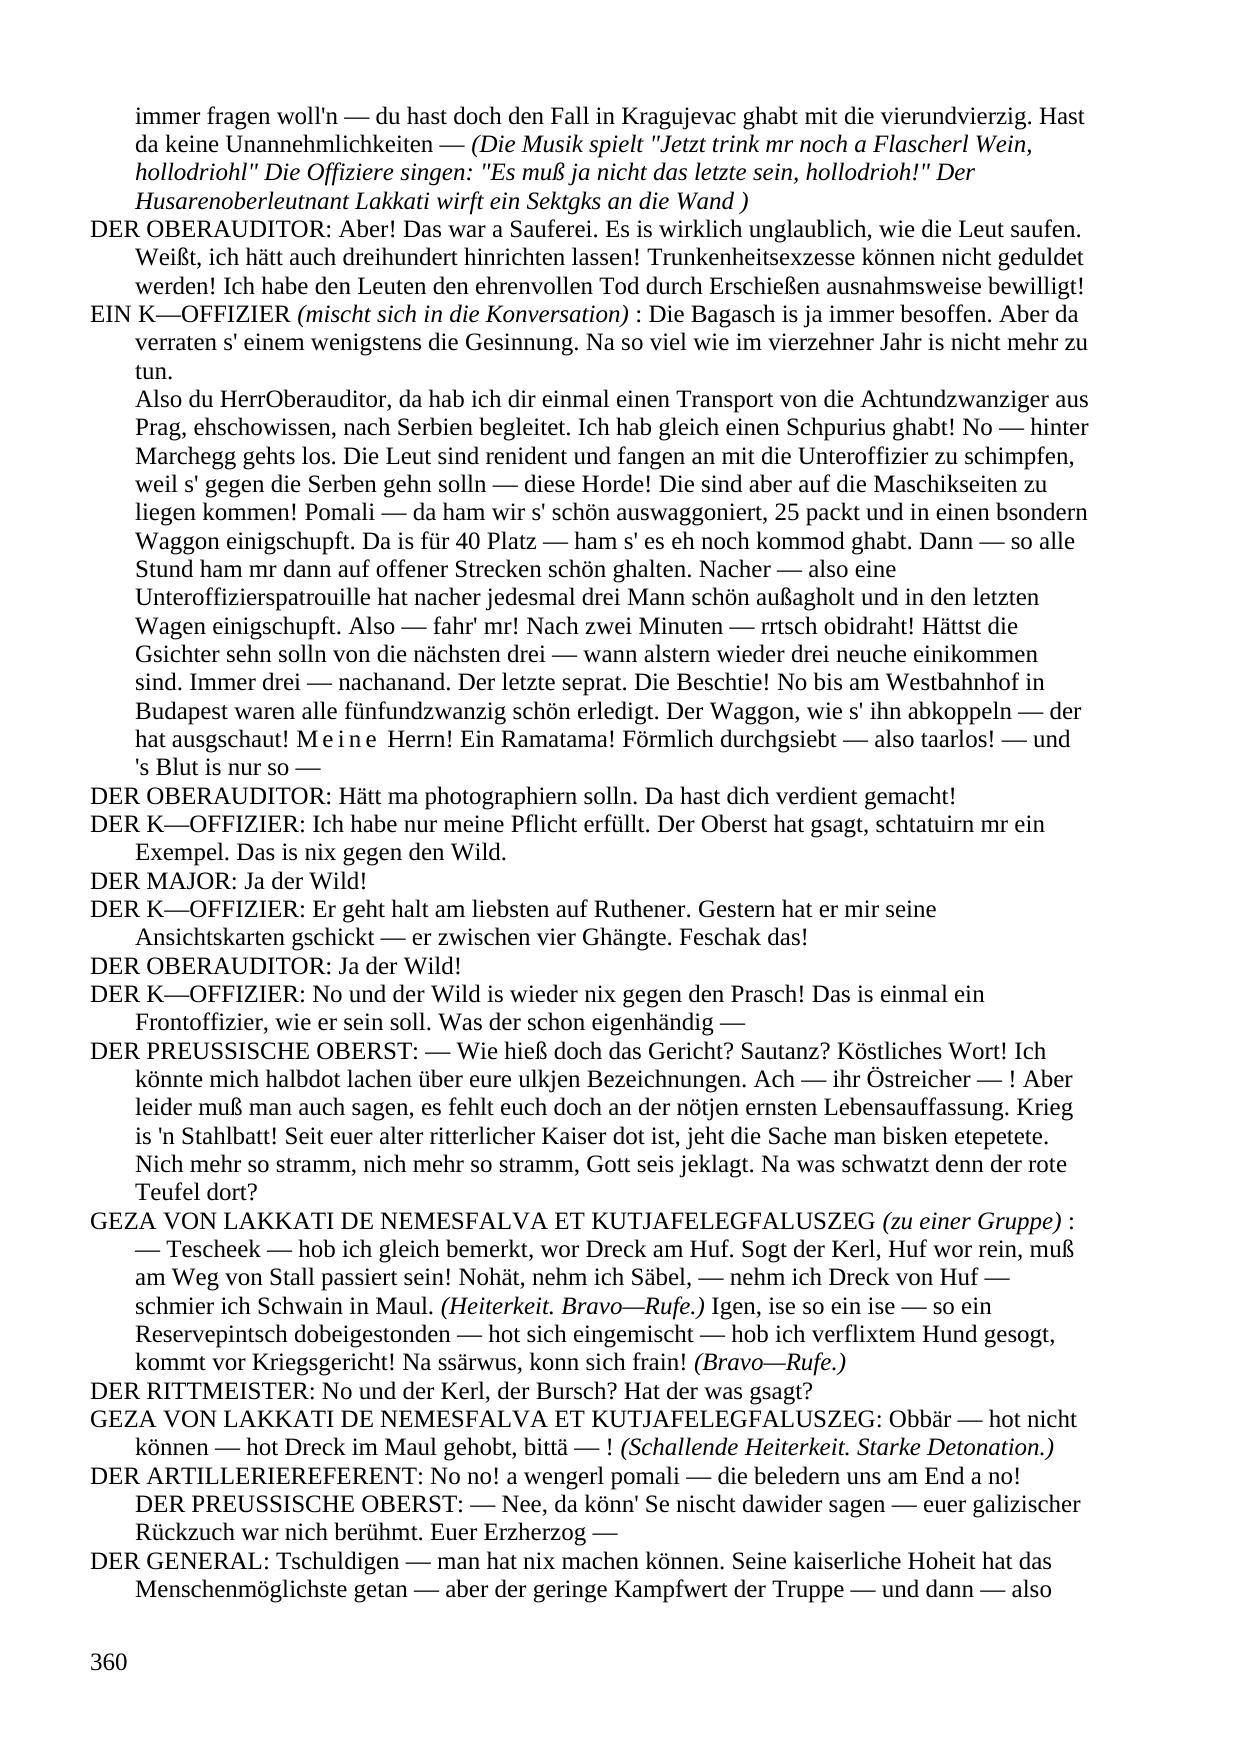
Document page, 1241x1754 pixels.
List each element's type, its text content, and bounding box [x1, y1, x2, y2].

text DER MAJOR: Ja der Wild! [90, 866, 1091, 894]
text DER GENERAL: Tschuldigen — man hat nix machen können. Seine kaiserliche Hoheit hat das Menschenmöglichste getan — aber der geringe Kampfwert der Truppe — und dann — also [90, 1546, 1091, 1603]
text DER OBERAUDITOR: Ja der Wild! [90, 951, 1091, 979]
text EIN K—OFFIZIER (mischt sich in die Konversation) : Die Bagasch is ja immer besoffen. Aber da verraten s' einem wenigstens die Gesinnung. Na so viel wie im vierzehner Jahr is nicht mehr zu tun. Also du HerrOberauditor, da hab ich dir einmal einen Transport von die Achtundzwanziger aus Prag, ehschowissen, nach Serbien begleitet. Ich hab gleich einen Schpurius ghabt! No — hinter Marchegg gehts los. Die Leut sind renident und fangen an mit die Unteroffizier zu schimpfen, weil s' gegen die Serben gehn solln — diese Horde! Die sind aber auf die Maschikseiten zu liegen kommen! Pomali — da ham wir s' schön auswaggoniert, 25 packt und in einen bsondern Waggon einigschupft. Da is für 40 Platz — ham s' es eh noch kommod ghabt. Dann — so alle Stund ham mr dann auf offener Strecken schön ghalten. Nacher — also eine Unteroffizierspatrouille hat nacher jedesmal drei Mann schön außagholt und in den letzten Wagen einigschupft. Also — fahr' mr! Nach zwei Minuten — rrtsch obidraht! Hättst die Gsichter sehn solln von die nächsten drei — wann alstern wieder drei neuche einikommen sind. Immer drei — nachanand. Der letzte seprat. Die Beschtie! No bis am Westbahnhof in Budapest waren alle fünfundzwanzig schön erledigt. Der Waggon, wie s' ihn abkoppeln — der hat ausgschaut! Meine Herrn! Ein Ramatama! Förmlich durchgsiebt — also taarlos! — und 's Blut is nur so — [90, 299, 1091, 781]
text GEZA VON LAKKATI DE NEMESFALVA ET KUTJAFELEGFALUSZEG (zu einer Gruppe) : — Tescheek — hob ich gleich bemerkt, wor Dreck am Huf. Sogt der Kerl, Huf wor rein, muß am Weg von Stall passiert sein! Nohät, nehm ich Säbel, — nehm ich Dreck von Huf — schmier ich Schwain in Maul. (Heiterkeit. Bravo—Rufe.) Igen, ise so ein ise — so ein Reservepintsch dobeigestonden — hot sich eingemischt — hob ich verflixtem Hund gesogt, kommt vor Kriegsgericht! Na ssärwus, konn sich frain! (Bravo—Rufe.) [90, 1206, 1091, 1376]
text DER RITTMEISTER: No und der Kerl, der Bursch? Hat der was gsagt? [90, 1376, 1091, 1404]
text DER PREUSSISCHE OBERST: — Wie hieß doch das Gericht? Sautanz? Köstliches Wort! Ich könnte mich halbdot lachen über eure ulkjen Bezeichnungen. Ach — ihr Östreicher — ! Aber leider muß man auch sagen, es fehlt euch doch an der nötjen ernsten Lebensauffassung. Krieg is 'n Stahlbatt! Seit euer alter ritterlicher Kaiser dot ist, jeht die Sache man bisken etepetete. Nich mehr so stramm, nich mehr so stramm, Gott seis jeklagt. Na was schwatzt denn der rote Teufel dort? [90, 1036, 1091, 1206]
text DER OBERAUDITOR: Aber! Das war a Sauferei. Es is wirklich unglaublich, wie die Leut saufen. Weißt, ich hätt auch dreihundert hinrichten lassen! Trunkenheitsexzesse können nicht geduldet werden! Ich habe den Leuten den ehrenvollen Tod durch Erschießen ausnahmsweise bewilligt! [90, 214, 1091, 299]
text DER K—OFFIZIER: Ich habe nur meine Pflicht erfüllt. Der Oberst hat gsagt, schtatuirn mr ein Exempel. Das is nix gegen den Wild. [90, 809, 1091, 866]
text immer fragen woll'n — du hast doch den Fall in Kragujevac ghabt mit die vierundvierzig. Hast da keine Unannehmlichkeiten — (Die Musik spielt "Jetzt trink mr noch a Flascherl Wein, hollodriohl" Die Offiziere singen: "Es muß ja nicht das letzte sein, hollodrioh!" Der Husarenoberleutnant Lakkati wirft ein Sektgks an die Wand ) [90, 75, 1091, 214]
text DER ARTILLERIEREFERENT: No no! a wengerl pomali — die beledern uns am End a no! DER PREUSSISCHE OBERST: — Nee, da könn' Se nischt dawider sagen — euer galizischer Rückzuch war nich berühmt. Euer Erzherzog — [90, 1461, 1091, 1546]
text GEZA VON LAKKATI DE NEMESFALVA ET KUTJAFELEGFALUSZEG: Obbär — hot nicht können — hot Dreck im Maul gehobt, bittä — ! (Schallende Heiterkeit. Starke Detonation.) [90, 1404, 1091, 1461]
text DER K—OFFIZIER: No und der Wild is wieder nix gegen den Prasch! Das is einmal ein Frontoffizier, wie er sein soll. Was der schon eigenhändig — [90, 979, 1091, 1036]
text DER K—OFFIZIER: Er geht halt am liebsten auf Ruthener. Gestern hat er mir seine Ansichtskarten gschickt — er zwischen vier Ghängte. Feschak das! [90, 894, 1091, 951]
text DER OBERAUDITOR: Hätt ma photographiern solln. Da hast dich verdient gemacht! [90, 781, 1091, 809]
